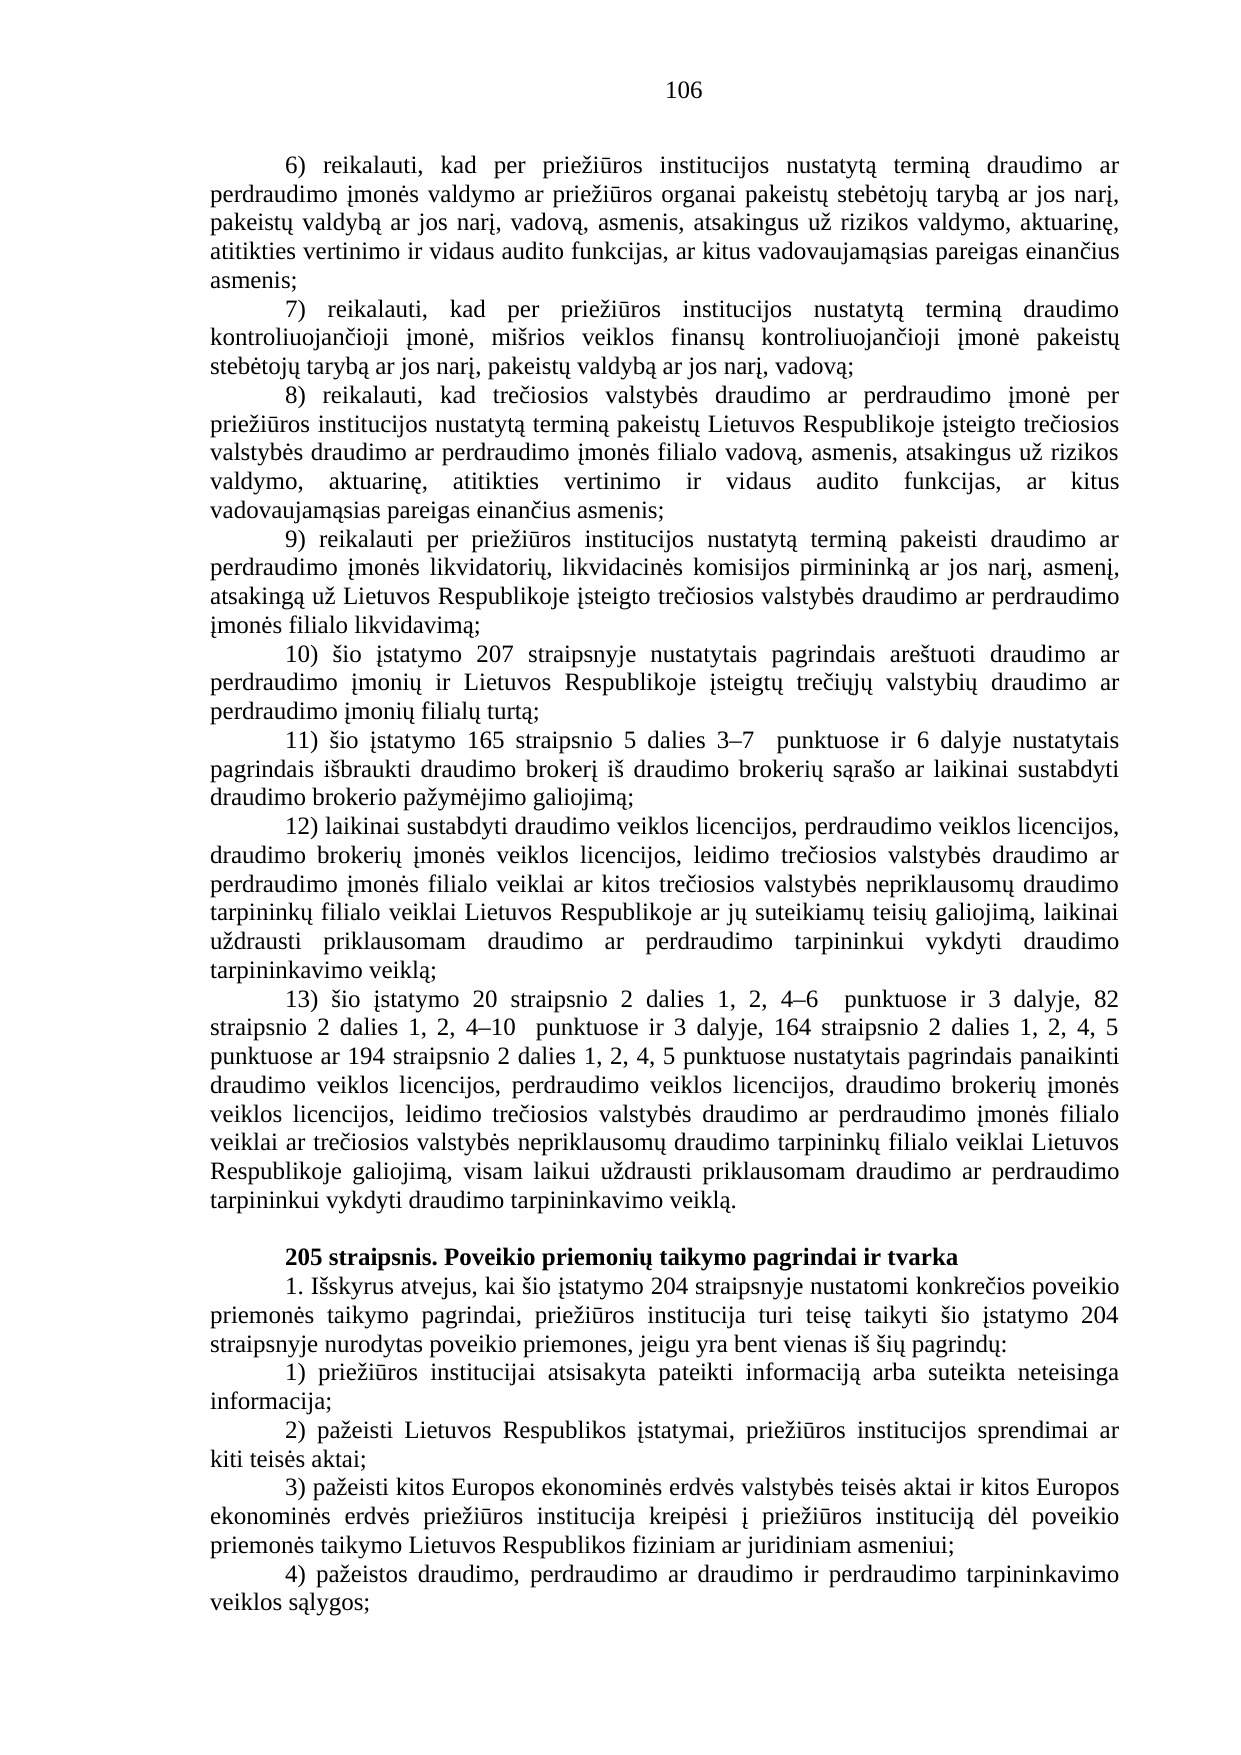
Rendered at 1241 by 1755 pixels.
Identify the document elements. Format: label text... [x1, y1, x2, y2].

text 1) priežiūros institucijai atsisakyta pateikti informaciją arba suteikta neteisinga informacija; [210, 1357, 1120, 1415]
text 12) laikinai sustabdyti draudimo veiklos licencijos, perdraudimo veiklos licencijos, draudimo brokerių įmonės veiklos licencijos, leidimo trečiosios valstybės draudimo ar perdraudimo įmonės filialo veiklai ar kitos trečiosios valstybės nepriklausomų draudimo tarpininkų filialo veiklai Lietuvos Respublikoje ar jų suteikiamų teisių galiojimą, laikinai uždrausti priklausomam draudimo ar perdraudimo tarpininkui vykdyti draudimo tarpininkavimo veiklą; [210, 811, 1120, 984]
text 10) šio įstatymo 207 straipsnyje nustatytais pagrindais areštuoti draudimo ar perdraudimo įmonių ir Lietuvos Respublikoje įsteigtų trečiųjų valstybių draudimo ar perdraudimo įmonių filialų turtą; [210, 639, 1120, 725]
text 13) šio įstatymo 20 straipsnio 2 dalies 1, 2, 4–6 punktuose ir 3 dalyje, 82 straipsnio 2 dalies 1, 2, 4–10 punktuose ir 3 dalyje, 164 straipsnio 2 dalies 1, 2, 4, 5 punktuose ar 194 straipsnio 2 dalies 1, 2, 4, 5 punktuose nustatytais pagrindais panaikinti draudimo veiklos licencijos, perdraudimo veiklos licencijos, draudimo brokerių įmonės veiklos licencijos, leidimo trečiosios valstybės draudimo ar perdraudimo įmonės filialo veiklai ar trečiosios valstybės nepriklausomų draudimo tarpininkų filialo veiklai Lietuvos Respublikoje galiojimą, visam laikui uždrausti priklausomam draudimo ar perdraudimo tarpininkui vykdyti draudimo tarpininkavimo veiklą. [210, 984, 1120, 1214]
text 6) reikalauti, kad per priežiūros institucijos nustatytą terminą draudimo ar perdraudimo įmonės valdymo ar priežiūros organai pakeistų stebėtojų tarybą ar jos narį, pakeistų valdybą ar jos narį, vadovą, asmenis, atsakingus už rizikos valdymo, aktuarinę, atitikties vertinimo ir vidaus audito funkcijas, ar kitus vadovaujamąsias pareigas einančius asmenis; [210, 150, 1120, 294]
text 8) reikalauti, kad trečiosios valstybės draudimo ar perdraudimo įmonė per priežiūros institucijos nustatytą terminą pakeistų Lietuvos Respublikoje įsteigto trečiosios valstybės draudimo ar perdraudimo įmonės filialo vadovą, asmenis, atsakingus už rizikos valdymo, aktuarinę, atitikties vertinimo ir vidaus audito funkcijas, ar kitus vadovaujamąsias pareigas einančius asmenis; [210, 380, 1120, 524]
text 2) pažeisti Lietuvos Respublikos įstatymai, priežiūros institucijos sprendimai ar kiti teisės aktai; [210, 1415, 1120, 1472]
text 1. Išskyrus atvejus, kai šio įstatymo 204 straipsnyje nustatomi konkrečios poveikio priemonės taikymo pagrindai, priežiūros institucija turi teisę taikyti šio įstatymo 204 straipsnyje nurodytas poveikio priemones, jeigu yra bent vienas iš šių pagrindų: [210, 1271, 1120, 1357]
text 7) reikalauti, kad per priežiūros institucijos nustatytą terminą draudimo kontroliuojančioji įmonė, mišrios veiklos finansų kontroliuojančioji įmonė pakeistų stebėtojų tarybą ar jos narį, pakeistų valdybą ar jos narį, vadovą; [210, 294, 1120, 380]
text 11) šio įstatymo 165 straipsnio 5 dalies 3–7 punktuose ir 6 dalyje nustatytais pagrindais išbraukti draudimo brokerį iš draudimo brokerių sąrašo ar laikinai sustabdyti draudimo brokerio pažymėjimo galiojimą; [210, 725, 1120, 811]
text 205 straipsnis. Poveikio priemonių taikymo pagrindai ir tvarka [210, 1242, 1120, 1271]
text 4) pažeistos draudimo, perdraudimo ar draudimo ir perdraudimo tarpininkavimo veiklos sąlygos; [210, 1559, 1120, 1616]
text 9) reikalauti per priežiūros institucijos nustatytą terminą pakeisti draudimo ar perdraudimo įmonės likvidatorių, likvidacinės komisijos pirmininką ar jos narį, asmenį, atsakingą už Lietuvos Respublikoje įsteigto trečiosios valstybės draudimo ar perdraudimo įmonės filialo likvidavimą; [210, 524, 1120, 639]
text 3) pažeisti kitos Europos ekonominės erdvės valstybės teisės aktai ir kitos Europos ekonominės erdvės priežiūros institucija kreipėsi į priežiūros instituciją dėl poveikio priemonės taikymo Lietuvos Respublikos fiziniam ar juridiniam asmeniui; [210, 1472, 1120, 1559]
